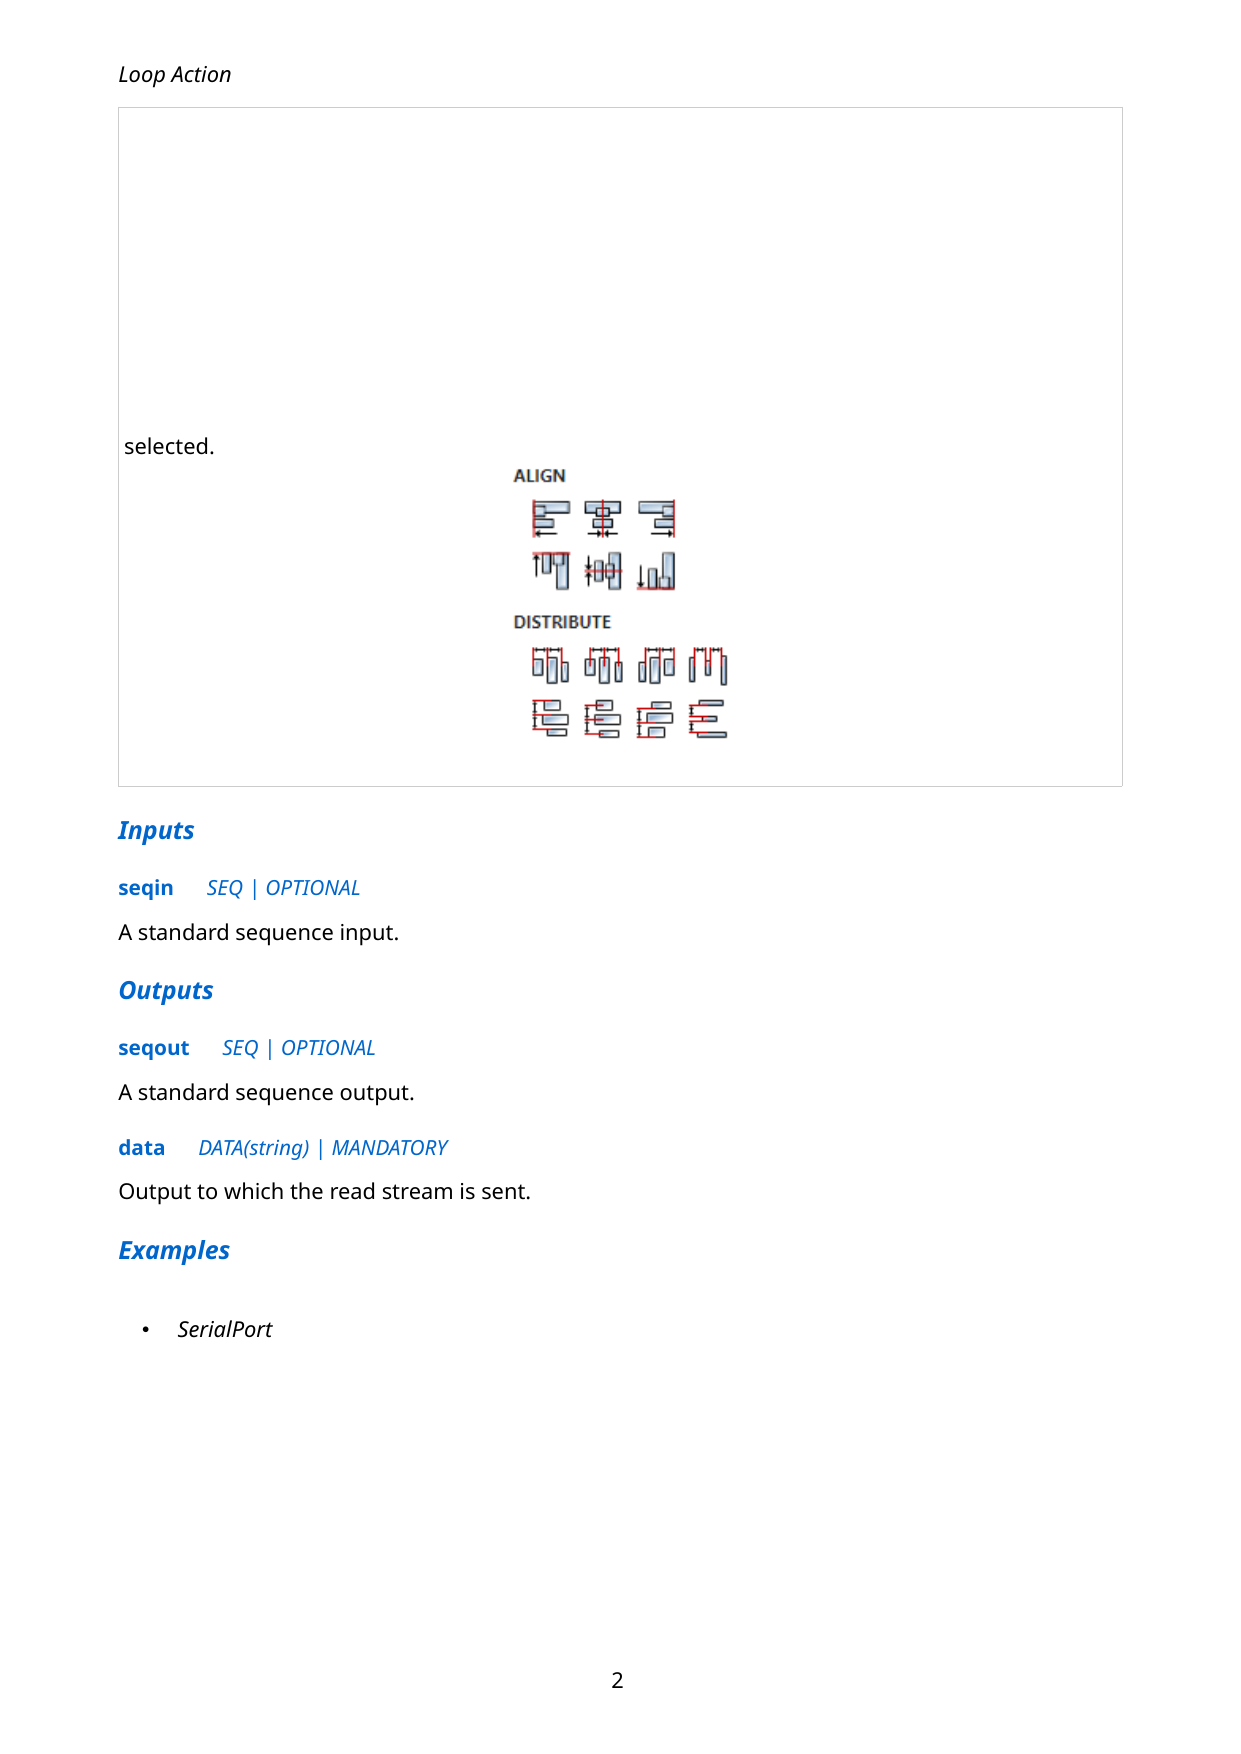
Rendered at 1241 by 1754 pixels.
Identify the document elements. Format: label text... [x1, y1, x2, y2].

subtitle data DATA(string) | MANDATORY [118, 1133, 1122, 1161]
subtitle Examples [118, 1233, 1122, 1267]
text A standard sequence input. [118, 916, 1122, 946]
subtitle Inputs [118, 813, 1122, 847]
picture [490, 461, 750, 751]
subtitle seqin SEQ | OPTIONAL [118, 873, 1122, 902]
table_cell selected. [119, 108, 1122, 786]
text A standard sequence output. [118, 1077, 1122, 1106]
list SerialPort [142, 1314, 1110, 1344]
text Output to which the read stream is sent. [118, 1176, 1122, 1206]
subtitle Outputs [118, 973, 1122, 1007]
subtitle seqout SEQ | OPTIONAL [118, 1033, 1122, 1062]
